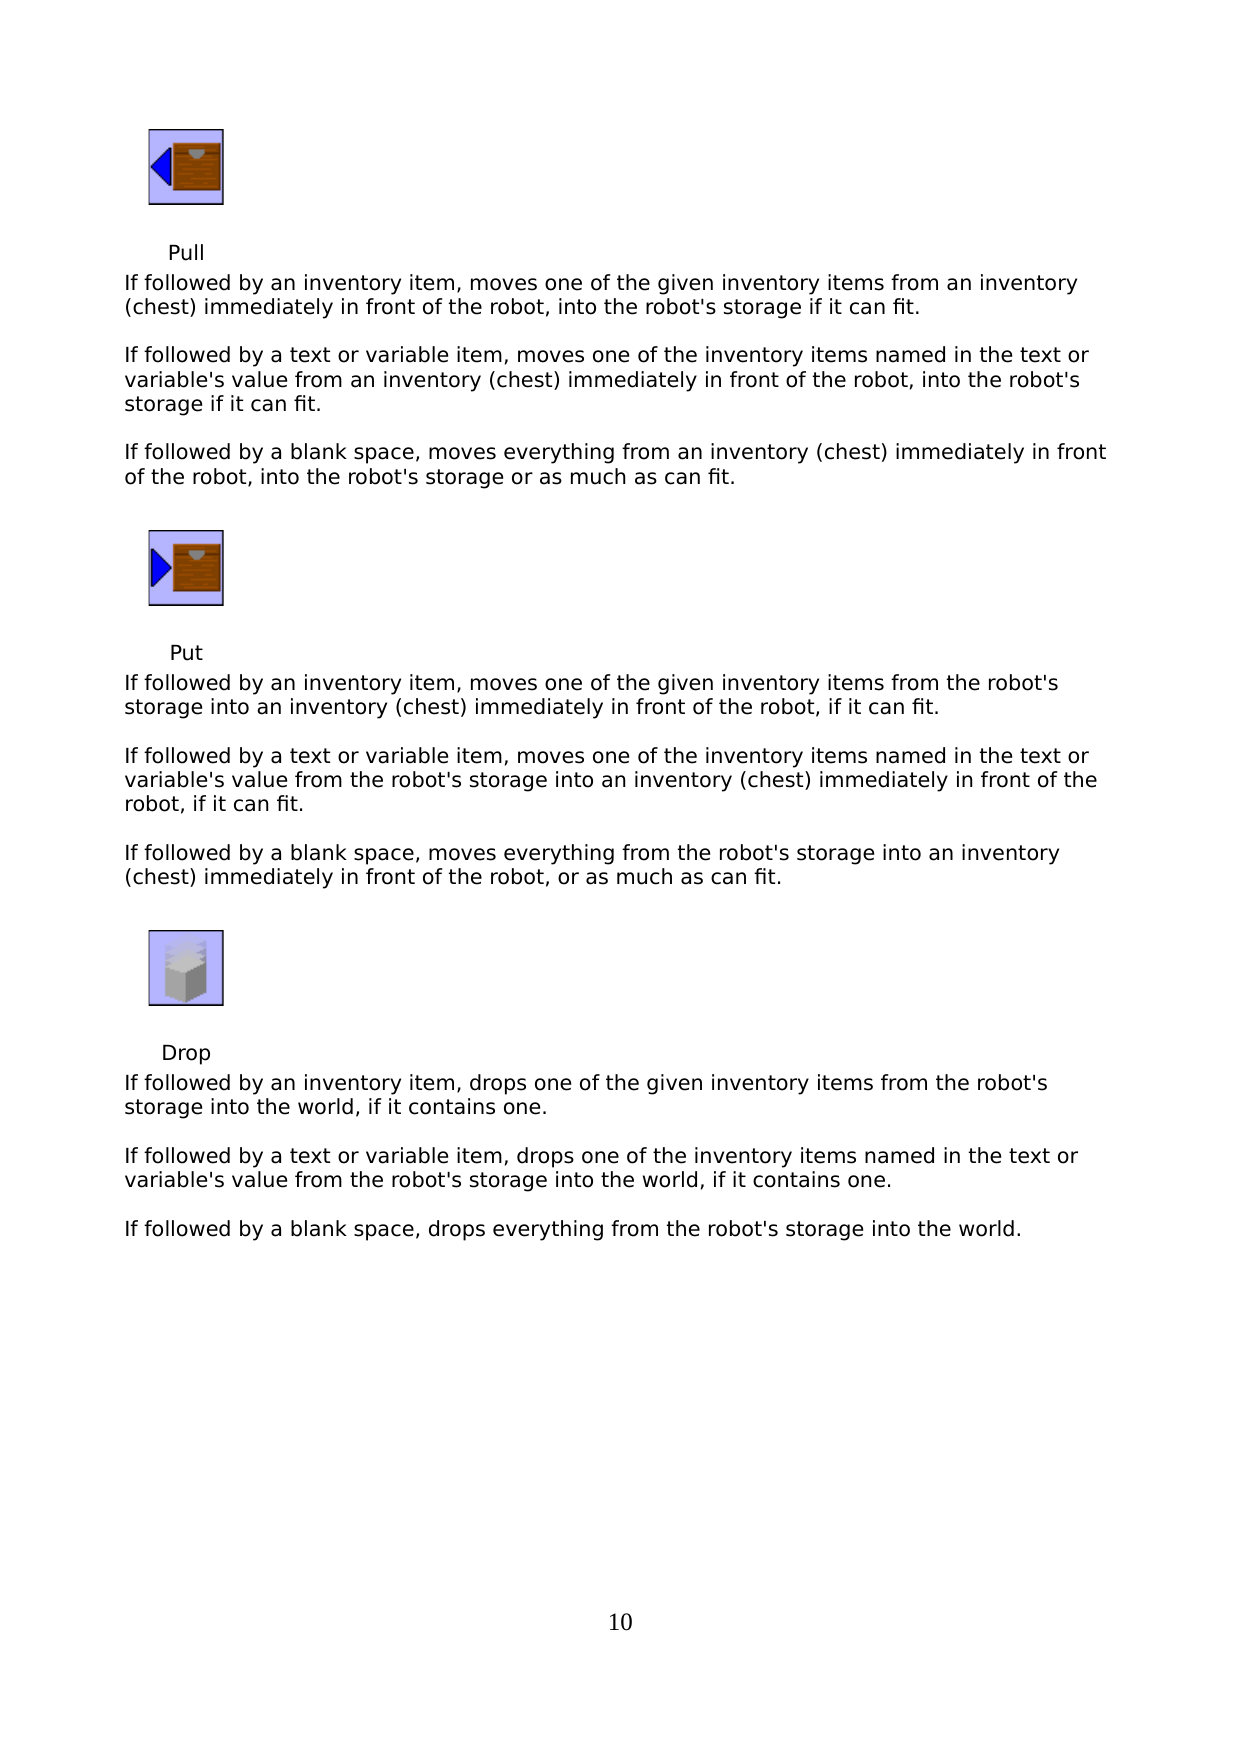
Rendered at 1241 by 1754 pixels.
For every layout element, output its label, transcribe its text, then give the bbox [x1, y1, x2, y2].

table_cell [868, 1035, 992, 1071]
table_cell [372, 235, 496, 271]
table_header [496, 124, 620, 235]
table_cell [248, 235, 372, 271]
table_cell [248, 1035, 372, 1071]
table_header [372, 925, 496, 1035]
picture [148, 129, 224, 205]
table_cell If followed by an inventory item, moves one of the given inventory items from an inventory (chest) immediately in front of the robot, into the robot's storage if it can fit. If followed by a text or variable item, moves one of the inventory items named in the text or variable's value from an inventory (chest) immediately in front of the robot, into the robot's storage if it can fit. If followed by a blank space, moves everything from an inventory (chest) immediately in front of the robot, into the robot's storage or as much as can fit. [118, 118, 1122, 518]
table_header [744, 124, 868, 235]
table_cell [744, 235, 868, 271]
table_header [744, 524, 868, 635]
table_header [868, 524, 992, 635]
table_header [992, 524, 1116, 635]
table_header [124, 524, 248, 635]
table_cell [992, 635, 1116, 671]
table_cell [992, 1035, 1116, 1071]
table_cell [620, 1035, 744, 1071]
table_header [124, 124, 248, 235]
table_cell If followed by an inventory item, drops one of the given inventory items from the robot's storage into the world, if it contains one. If followed by a text or variable item, drops one of the inventory items named in the text or variable's value from the robot's storage into the world, if it contains one. If followed by a blank space, drops everything from the robot's storage into the world. [118, 919, 1122, 1271]
table_cell Pull [124, 235, 248, 271]
table_cell [744, 1035, 868, 1071]
table_header [372, 124, 496, 235]
table_cell [620, 235, 744, 271]
table_cell [992, 235, 1116, 271]
table_cell [744, 635, 868, 671]
table_header [248, 124, 372, 235]
table_header [744, 925, 868, 1035]
table_cell [372, 1035, 496, 1071]
table_cell [496, 235, 620, 271]
table_header [496, 925, 620, 1035]
picture [148, 530, 224, 606]
table_header [620, 524, 744, 635]
table_header [620, 925, 744, 1035]
table_cell [496, 1035, 620, 1071]
table_cell [868, 235, 992, 271]
table_cell [248, 635, 372, 671]
table_header [620, 124, 744, 235]
table_header [992, 925, 1116, 1035]
table_header [992, 124, 1116, 235]
table_header [124, 925, 248, 1035]
table_header [248, 925, 372, 1035]
table_cell [620, 635, 744, 671]
table_cell Put [124, 635, 248, 671]
table_header [248, 524, 372, 635]
table_cell [372, 635, 496, 671]
table_header [868, 925, 992, 1035]
table_header [496, 524, 620, 635]
table_cell Drop [124, 1035, 248, 1071]
table_cell [496, 635, 620, 671]
table_header [868, 124, 992, 235]
table_header [372, 524, 496, 635]
picture [148, 930, 224, 1006]
table_cell [868, 635, 992, 671]
table_cell If followed by an inventory item, moves one of the given inventory items from the robot's storage into an inventory (chest) immediately in front of the robot, if it can fit. If followed by a text or variable item, moves one of the inventory items named in the text or variable's value from the robot's storage into an inventory (chest) immediately in front of the robot, if it can fit. If followed by a blank space, moves everything from the robot's storage into an inventory (chest) immediately in front of the robot, or as much as can fit. [118, 519, 1122, 919]
